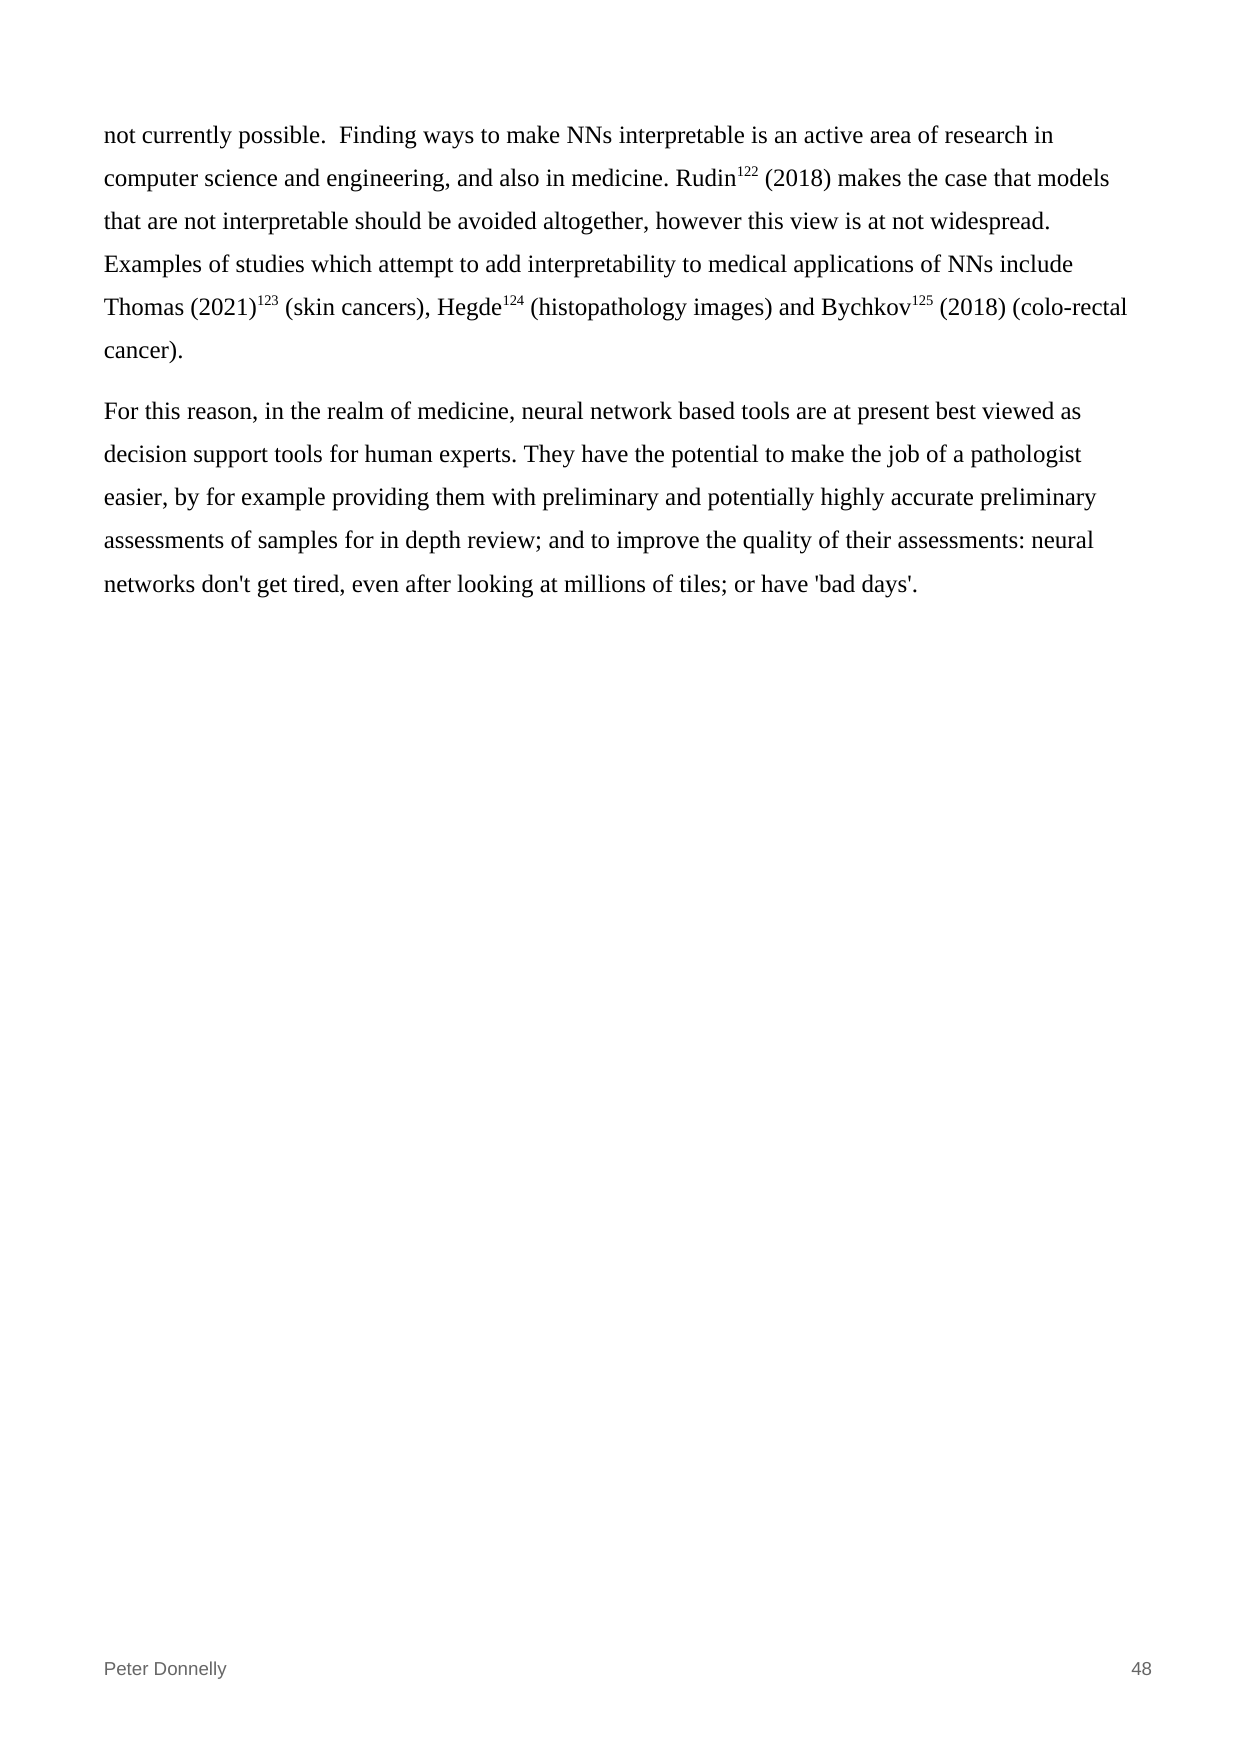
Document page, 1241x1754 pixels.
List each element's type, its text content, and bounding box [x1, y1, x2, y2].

text For this reason, in the realm of medicine, neural network based tools are at present best viewed as decision support tools for human experts. They have the potential to make the job of a pathologist easier, by for example providing them with preliminary and potentially highly accurate preliminary assessments of samples for in depth review; and to improve the quality of their assessments: neural networks don't get tired, even after looking at millions of tiles; or have 'bad days'. [103, 396, 1146, 597]
text not currently possible. Finding ways to make NNs interpretable is an active area of research in computer science and engineering, and also in medicine. Rudin (2018) makes the case that models that are not interpretable should be avoided altogether, however this view is at not widespread. Examples of studies which attempt to add interpretability to medical applications of NNs include Thomas (2021) (skin cancers), Hegde (histopathology images) and Bychkov (2018) (colo-rectal cancer). [103, 120, 1146, 364]
